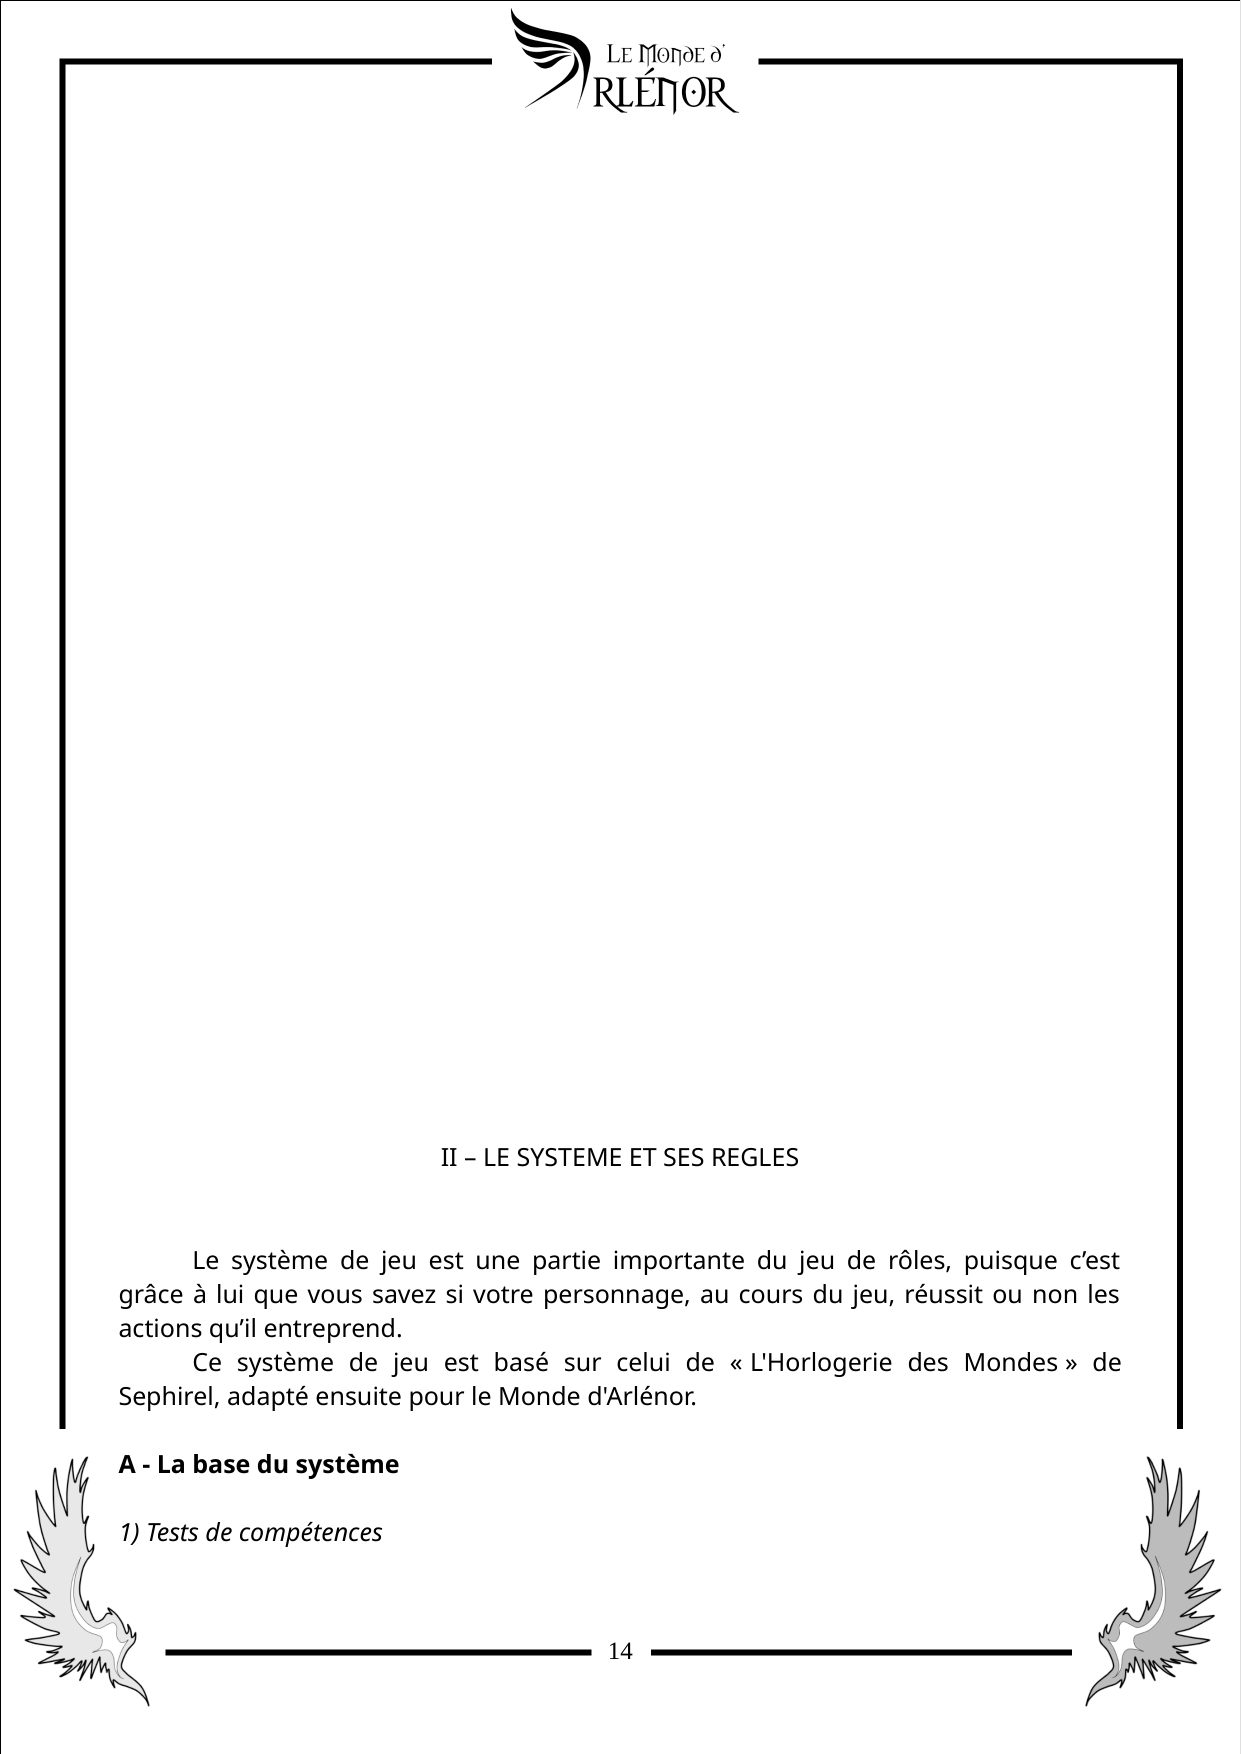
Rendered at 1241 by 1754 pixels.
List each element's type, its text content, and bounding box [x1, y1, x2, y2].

text A - La base du système [118, 1447, 1122, 1481]
text 1) Tests de compétences [118, 1515, 1122, 1549]
picture [1, 1, 1240, 1754]
text Ce système de jeu est basé sur celui de « L'Horlogerie des Mondes » de Sephirel, adapté ensuite pour le Monde d'Arlénor. [118, 1344, 1122, 1413]
text Le système de jeu est une partie importante du jeu de rôles, puisque c’est grâce à lui que vous savez si votre personnage, au cours du jeu, réussit ou non les actions qu’il entreprend. [118, 1242, 1122, 1344]
text II – LE SYSTEME ET SES REGLES [118, 1140, 1122, 1174]
